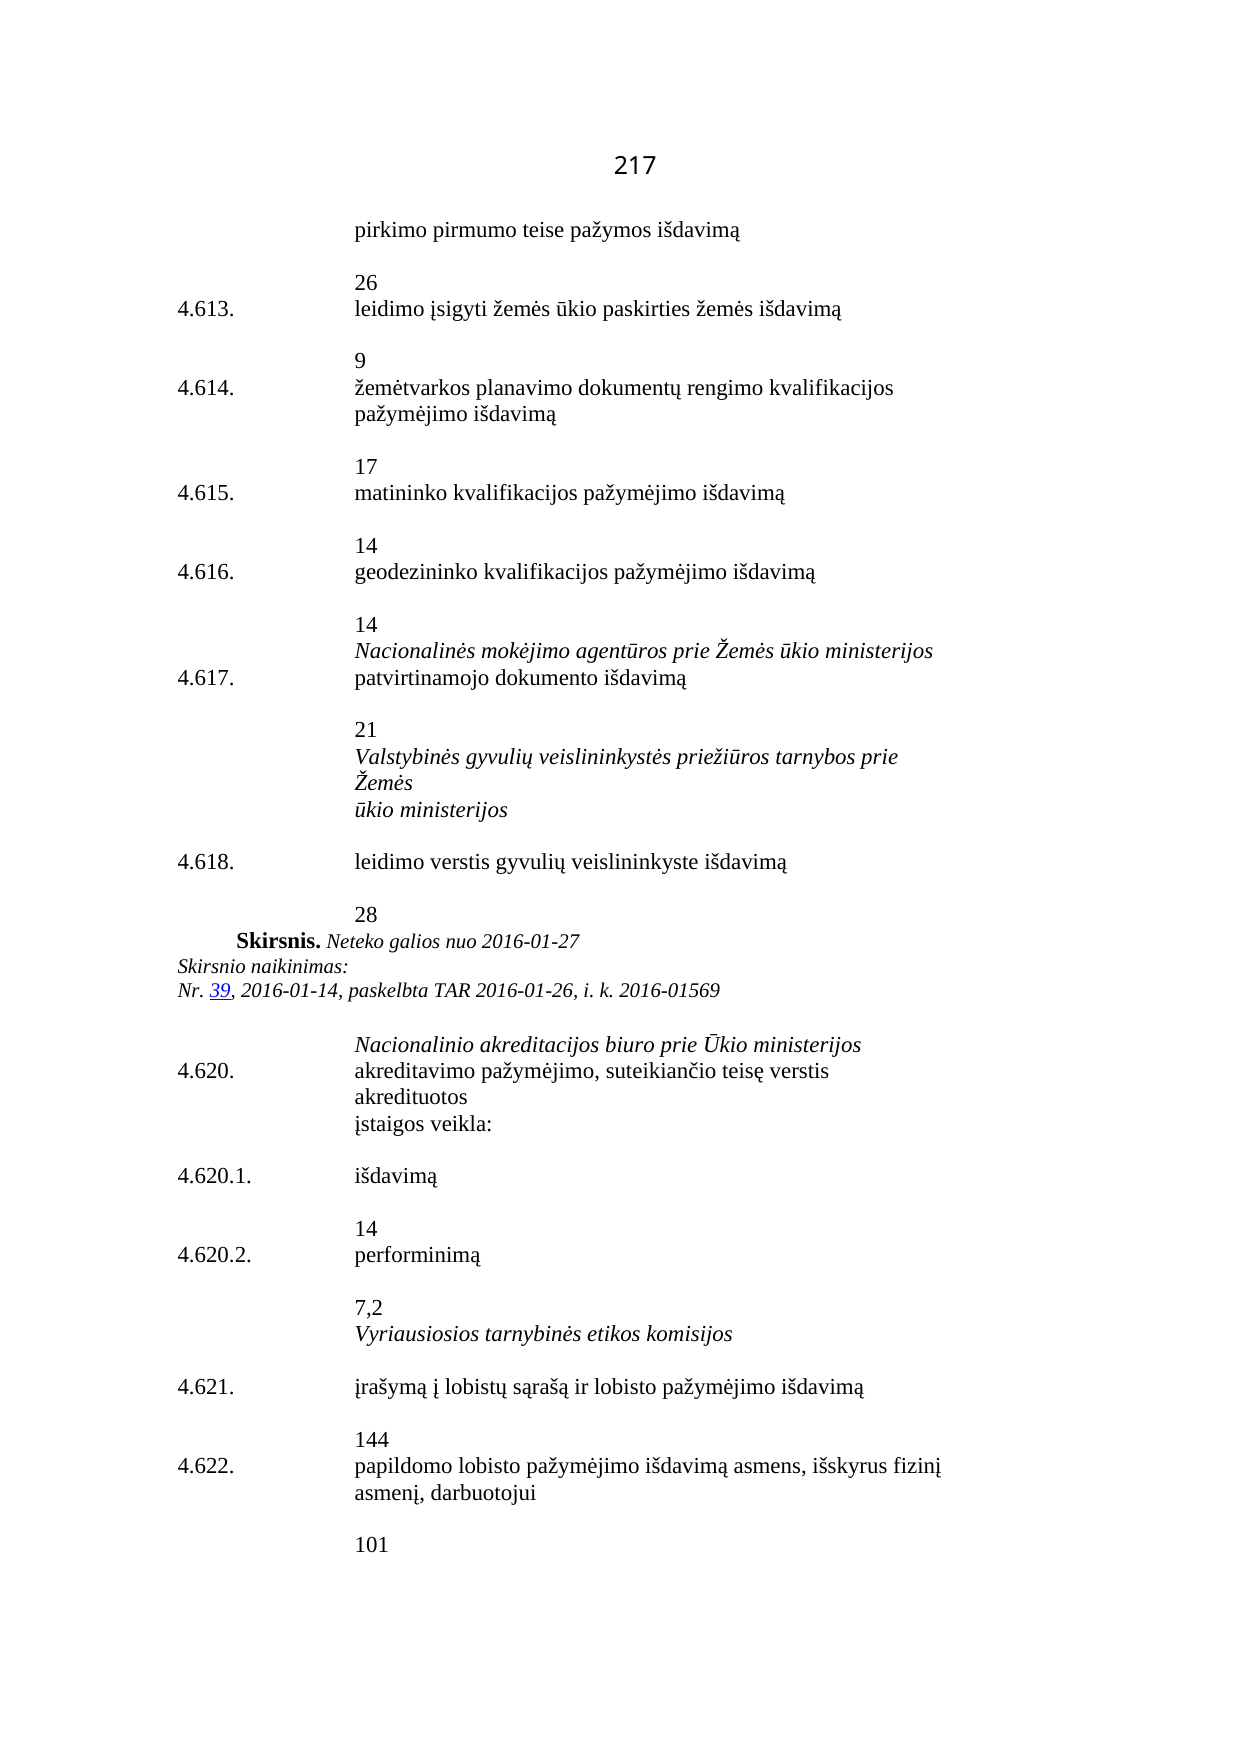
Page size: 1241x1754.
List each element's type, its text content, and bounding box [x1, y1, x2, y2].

text Nacionalinio akreditacijos biuro prie Ūkio ministerijos [354, 1031, 945, 1057]
text asmenį, darbuotojui 101 [354, 1479, 945, 1558]
text įstaigos veikla: [354, 1110, 945, 1162]
text 4.620. akreditavimo pažymėjimo, suteikiančio teisę verstis akredituotos [177, 1057, 945, 1110]
text 4.618. leidimo verstis gyvulių veislininkyste išdavimą 28 [177, 848, 945, 927]
text Vyriausiosios tarnybinės etikos komisijos [354, 1321, 945, 1373]
text 4.621. įrašymą į lobistų sąrašą ir lobisto pažymėjimo išdavimą 144 [177, 1373, 945, 1452]
text 4.614. žemėtvarkos planavimo dokumentų rengimo kvalifikacijos [177, 374, 945, 400]
text Skirsnio naikinimas: [177, 954, 1093, 978]
text 4.616. geodezininko kvalifikacijos pažymėjimo išdavimą 14 [177, 558, 945, 637]
text 4.613. leidimo įsigyti žemės ūkio paskirties žemės išdavimą 9 [177, 295, 945, 374]
text 4.620.2. performinimą 7,2 [177, 1241, 945, 1321]
text pirkimo pirmumo teise pažymos išdavimą 26 [354, 216, 945, 295]
text Nacionalinės mokėjimo agentūros prie Žemės ūkio ministerijos [354, 637, 945, 664]
text 4.617. patvirtinamojo dokumento išdavimą 21 [177, 664, 945, 743]
text Nr. 39, 2016-01-14, paskelbta TAR 2016-01-26, i. k. 2016-01569 [177, 978, 1093, 1002]
text Skirsnis. Neteko galios nuo 2016-01-27 [177, 927, 1093, 954]
text 4.622. papildomo lobisto pažymėjimo išdavimą asmens, išskyrus fizinį [177, 1452, 945, 1479]
text 4.615. matininko kvalifikacijos pažymėjimo išdavimą 14 [177, 479, 945, 558]
text pažymėjimo išdavimą 17 [354, 400, 945, 479]
text Valstybinės gyvulių veislininkystės priežiūros tarnybos prie Žemės ūkio ministerijos [354, 743, 945, 848]
text 4.620.1. išdavimą 14 [177, 1162, 945, 1241]
